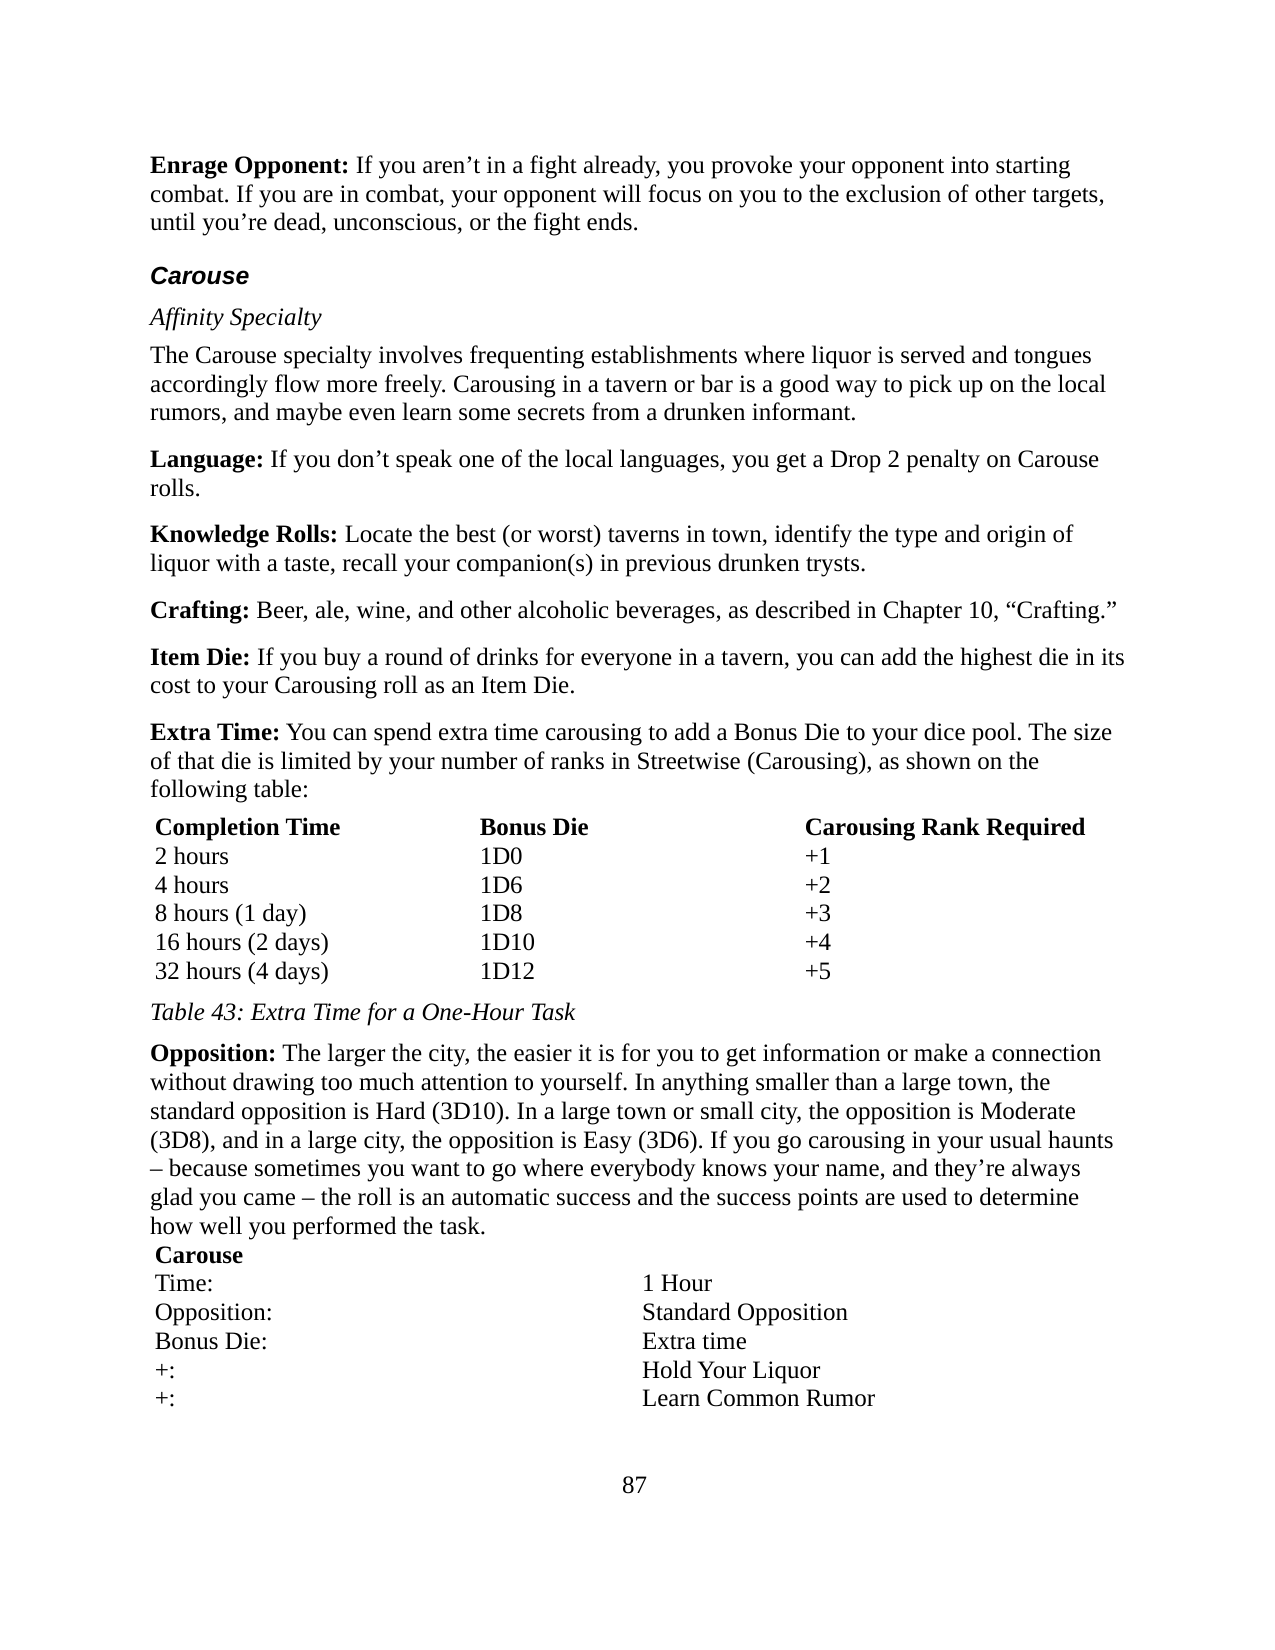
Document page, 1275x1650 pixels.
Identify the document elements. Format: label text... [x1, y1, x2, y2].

table_cell Opposition: [150, 1297, 637, 1326]
table_cell 1D0 [475, 841, 800, 870]
table_cell +: [150, 1355, 637, 1383]
table_cell Standard Opposition [638, 1297, 1125, 1326]
table_cell 4 hours [150, 870, 475, 898]
table_cell +2 [800, 870, 1125, 898]
table_cell Hold Your Liquor [638, 1355, 1125, 1383]
text Opposition: The larger the city, the easier it is for you to get information or make a connection without drawing too much attention to yourself. In anything smaller than a large town, the standard opposition is Hard (3D10). In a large town or small city, the opposition is Moderate (3D8), and in a large city, the opposition is Easy (3D6). If you go carousing in your usual haunts – because sometimes you want to go where everybody knows your name, and they’re always glad you came – the roll is an automatic success and the success points are used to determine how well you performed the task. [150, 1038, 1125, 1240]
table_cell 1D12 [475, 956, 800, 985]
table_cell 16 hours (2 days) [150, 927, 475, 956]
table_header Completion Time [150, 812, 475, 841]
table_cell 8 hours (1 day) [150, 899, 475, 927]
table_cell Extra time [638, 1326, 1125, 1355]
table_header [638, 1240, 1125, 1268]
text Item Die: If you buy a round of drinks for everyone in a tavern, you can add the highest die in its cost to your Carousing roll as an Item Die. [150, 642, 1125, 699]
subtitle Carouse [150, 261, 1125, 290]
text Table 43: Extra Time for a One-Hour Task [150, 997, 1125, 1026]
text Enrage Opponent: If you aren’t in a fight already, you provoke your opponent into starting combat. If you are in combat, your opponent will focus on you to the exclusion of other targets, until you’re dead, unconscious, or the fight ends. [150, 150, 1125, 236]
text Knowledge Rolls: Locate the best (or worst) taverns in town, identify the type and origin of liquor with a taste, recall your companion(s) in previous drunken trysts. [150, 519, 1125, 577]
table_cell 1 Hour [638, 1269, 1125, 1297]
table_cell 1D10 [475, 927, 800, 956]
table_cell Learn Common Rumor [638, 1384, 1125, 1412]
text The Carouse specialty involves frequenting establishments where liquor is served and tongues accordingly flow more freely. Carousing in a tavern or bar is a good way to pick up on the local rumors, and maybe even learn some secrets from a drunken informant. [150, 340, 1125, 426]
table_header Carouse [150, 1240, 637, 1268]
table_cell Bonus Die: [150, 1326, 637, 1355]
text Crafting: Beer, ale, wine, and other alcoholic beverages, as described in Chapter 10, “Crafting.” [150, 595, 1125, 624]
table_cell 1D8 [475, 899, 800, 927]
table_cell +4 [800, 927, 1125, 956]
text Affinity Specialty [150, 302, 1125, 331]
table_cell +: [150, 1384, 637, 1412]
table_cell 1D6 [475, 870, 800, 898]
table_header Bonus Die [475, 812, 800, 841]
text Extra Time: You can spend extra time carousing to add a Bonus Die to your dice pool. The size of that die is limited by your number of ranks in Streetwise (Carousing), as shown on the following table: [150, 717, 1125, 803]
table_cell 2 hours [150, 841, 475, 870]
text Language: If you don’t speak one of the local languages, you get a Drop 2 penalty on Carouse rolls. [150, 444, 1125, 502]
table_cell +1 [800, 841, 1125, 870]
table_cell 32 hours (4 days) [150, 956, 475, 985]
table_header Carousing Rank Required [800, 812, 1125, 841]
table_cell +5 [800, 956, 1125, 985]
table_cell Time: [150, 1269, 637, 1297]
table_cell +3 [800, 899, 1125, 927]
